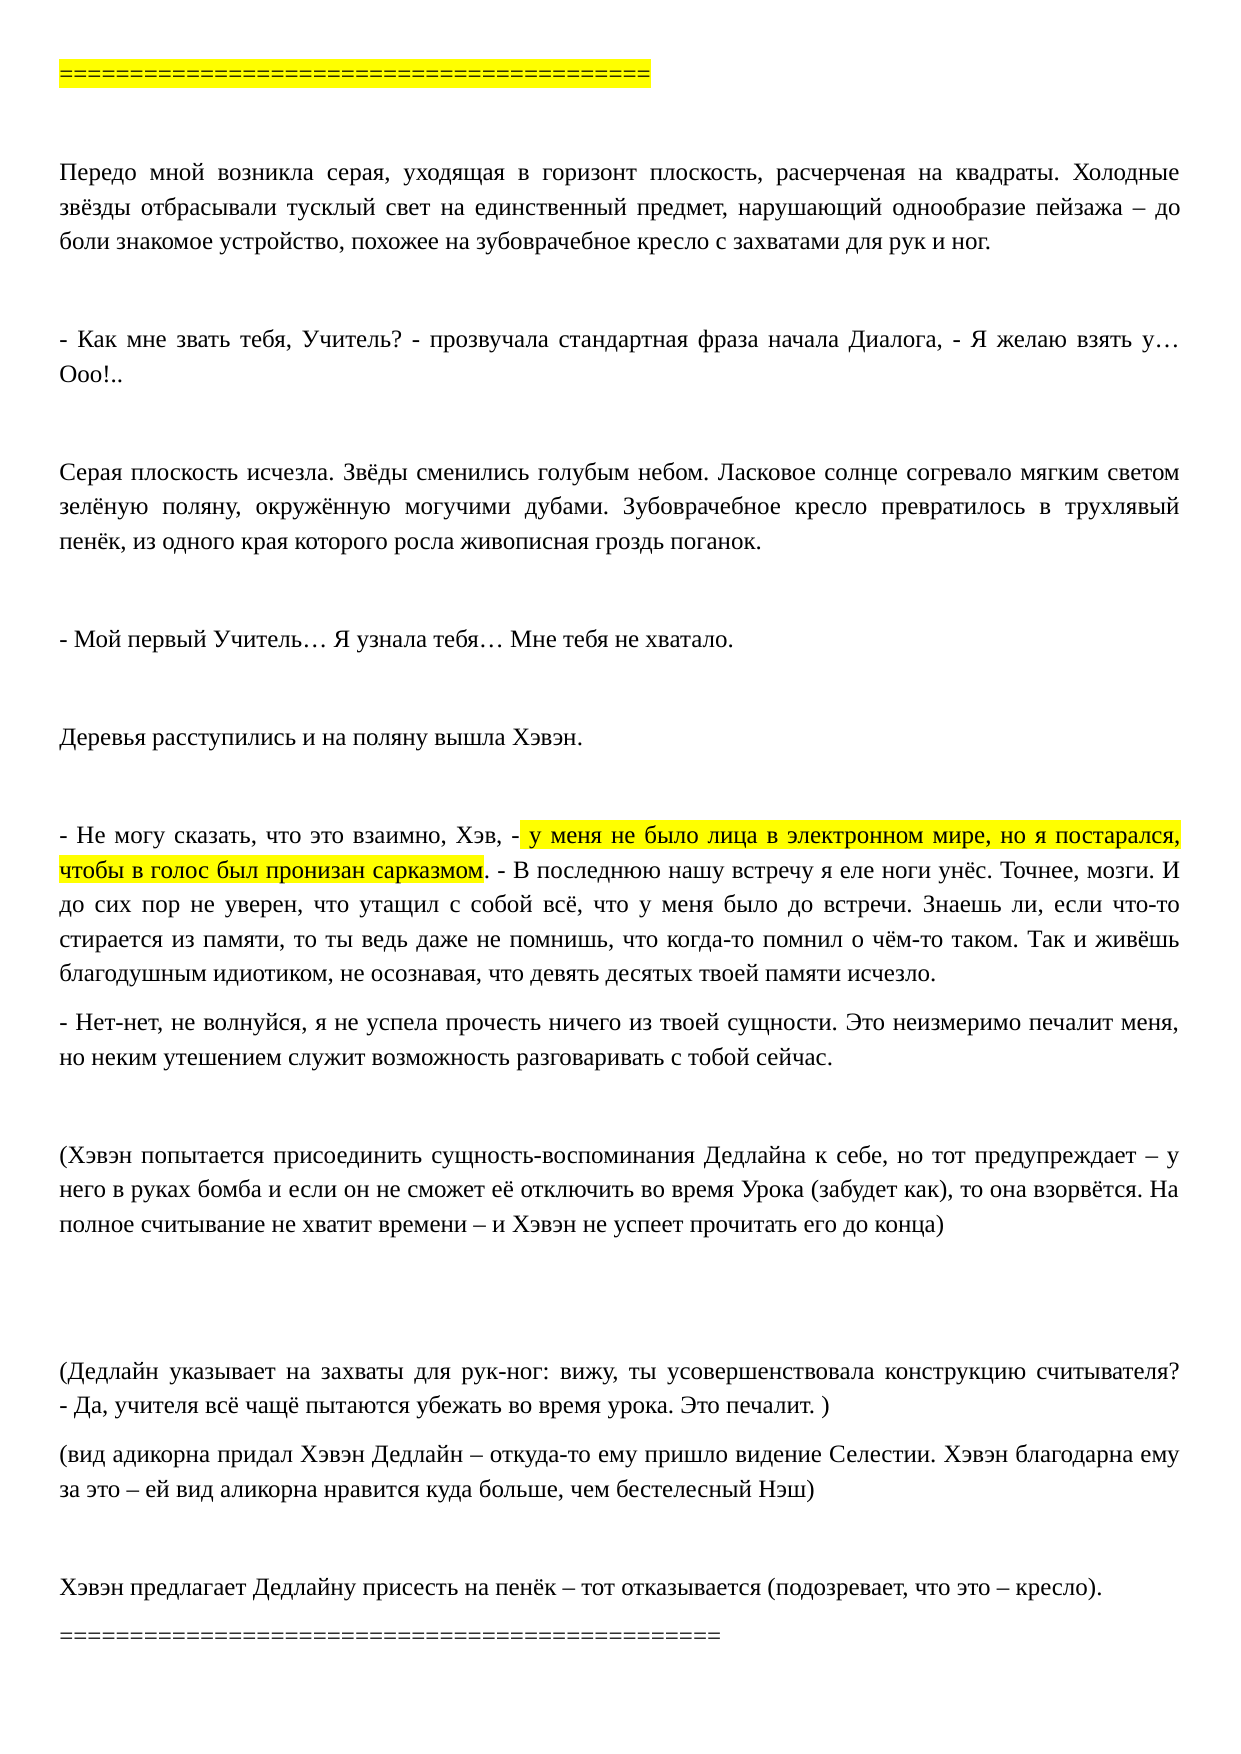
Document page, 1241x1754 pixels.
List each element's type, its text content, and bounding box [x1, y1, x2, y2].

text - Мой первый Учитель… Я узнала тебя… Мне тебя не хватало. [59, 624, 1181, 653]
text - Нет-нет, не волнуйся, я не успела прочесть ничего из твоей сущности. Это неизмеримо печалит меня, но неким утешением служит возможность разговаривать с тобой сейчас. [59, 1007, 1181, 1070]
text Серая плоскость исчезла. Звёды сменились голубым небом. Ласковое солнце согревало мягким светом зелёную поляну, окружённую могучими дубами. Зубоврачебное кресло превратилось в трухлявый пенёк, из одного края которого росла живописная гроздь поганок. [59, 457, 1181, 554]
text ========================================== [59, 59, 1181, 88]
text (Дедлайн указывает на захваты для рук-ног: вижу, ты усовершенствовала конструкцию считывателя? - Да, учителя всё чащё пытаются убежать во время урока. Это печалит. ) [59, 1356, 1181, 1419]
text - Как мне звать тебя, Учитель? - прозвучала стандартная фраза начала Диалога, - Я желаю взять у… Ооо!.. [59, 324, 1181, 387]
text Передо мной возникла серая, уходящая в горизонт плоскость, расчерченая на квадраты. Холодные звёзды отбрасывали тусклый свет на единственный предмет, нарушающий однообразие пейзажа – до боли знакомое устройство, похожее на зубоврачебное кресло с захватами для рук и ног. [59, 157, 1181, 255]
text (вид адикорна придал Хэвэн Дедлайн – откуда-то ему пришло видение Селестии. Хэвэн благодарна ему за это – ей вид аликорна нравится куда больше, чем бестелесный Нэш) [59, 1439, 1181, 1503]
text =============================================== [59, 1621, 1181, 1650]
text Хэвэн предлагает Дедлайну присесть на пенёк – тот отказывается (подозревает, что это – кресло). [59, 1572, 1181, 1601]
text (Хэвэн попытается присоединить сущность-воспоминания Дедлайна к себе, но тот предупреждает – у него в руках бомба и если он не сможет её отключить во время Урока (забудет как), то она взорвётся. На полное считывание не хватит времени – и Хэвэн не успеет прочитать его до конца) [59, 1140, 1181, 1237]
text Деревья расступились и на поляну вышла Хэвэн. [59, 722, 1181, 751]
text - Не могу сказать, что это взаимно, Хэв, - у меня не было лица в электронном мире, но я постарался, чтобы в голос был пронизан сарказмом. - В последнюю нашу встречу я еле ноги унёс. Точнее, мозги. И до сих пор не уверен, что утащил с собой всё, что у меня было до встречи. Знаешь ли, если что-то стирается из памяти, то ты ведь даже не помнишь, что когда-то помнил о чём-то таком. Так и живёшь благодушным идиотиком, не осознавая, что девять десятых твоей памяти исчезло. [59, 820, 1181, 987]
